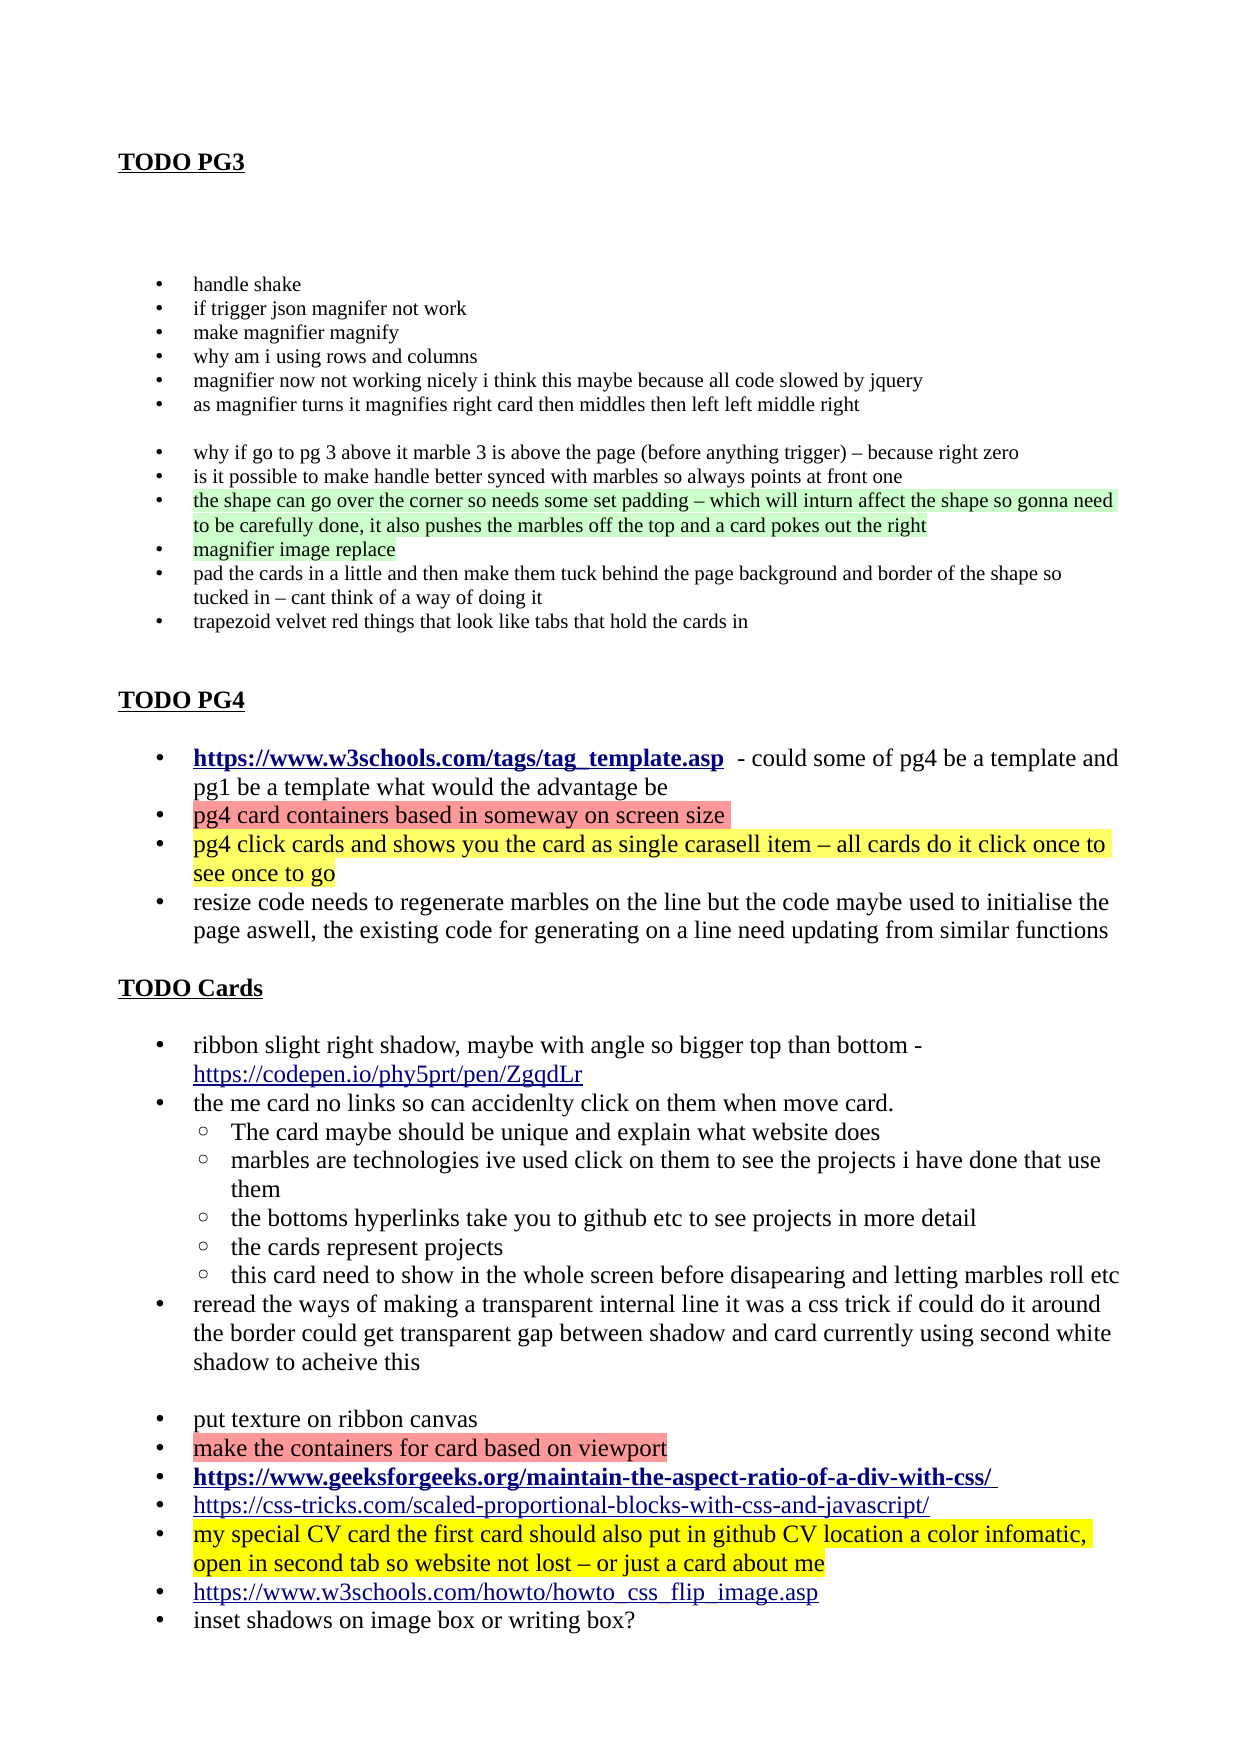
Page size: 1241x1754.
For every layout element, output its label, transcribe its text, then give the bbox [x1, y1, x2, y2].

list magnifier now not working nicely i think this maybe because all code slowed by jquery [156, 368, 1122, 392]
text TODO PG3 [118, 147, 1122, 176]
list handle shake [156, 272, 1122, 296]
list pg4 card containers based in someway on screen size [156, 801, 1122, 829]
list the shape can go over the corner so needs some set padding – which will inturn affect the shape so gonna need to be carefully done, it also pushes the marbles off the top and a card pokes out the right [156, 488, 1122, 537]
list as magnifier turns it magnifies right card then middles then left left middle right [156, 392, 1122, 416]
list pad the cards in a little and then make them tuck behind the page background and border of the shape so tucked in – cant think of a way of doing it [156, 561, 1122, 609]
list the cards represent projects [193, 1232, 1122, 1261]
list make magnifier magnify [156, 320, 1122, 344]
list reread the ways of making a transparent internal line it was a css trick if could do it around the border could get transparent gap between shadow and card currently using second white shadow to acheive this [156, 1289, 1122, 1376]
list put texture on ribbon canvas [156, 1404, 1122, 1433]
list https://www.w3schools.com/howto/howto_css_flip_image.asp [156, 1577, 1122, 1606]
list make the containers for card based on viewport [156, 1433, 1122, 1462]
list my special CV card the first card should also put in github CV location a color infomatic, open in second tab so website not lost – or just a card about me [156, 1519, 1122, 1577]
list inset shadows on image box or writing box? [156, 1606, 1122, 1634]
list https://css-tricks.com/scaled-proportional-blocks-with-css-and-javascript/ [156, 1491, 1122, 1519]
list the me card no links so can accidenlty click on them when move card. [156, 1088, 1122, 1117]
list the bottoms hyperlinks take you to github etc to see projects in more detail [193, 1203, 1122, 1232]
list https://www.w3schools.com/tags/tag_template.asp - could some of pg4 be a template and pg1 be a template what would the advantage be [156, 743, 1122, 801]
text TODO Cards [118, 973, 1122, 1002]
text TODO PG4 [118, 686, 1122, 714]
list if trigger json magnifer not work [156, 296, 1122, 320]
list resize code needs to regenerate marbles on the line but the code maybe used to initialise the page aswell, the existing code for generating on a line need updating from similar functions [156, 887, 1122, 944]
list why if go to pg 3 above it marble 3 is above the page (before anything trigger) – because right zero [156, 440, 1122, 464]
list is it possible to make handle better synced with marbles so always points at front one [156, 464, 1122, 488]
list https://www.geeksforgeeks.org/maintain-the-aspect-ratio-of-a-div-with-css/ [156, 1462, 1122, 1491]
list magnifier image replace [156, 537, 1122, 561]
list why am i using rows and columns [156, 344, 1122, 368]
list The card maybe should be unique and explain what website does [193, 1117, 1122, 1146]
list pg4 click cards and shows you the card as single carasell item – all cards do it click once to see once to go [156, 829, 1122, 887]
list marbles are technologies ive used click on them to see the projects i have done that use them [193, 1146, 1122, 1203]
list trapezoid velvet red things that look like tabs that hold the cards in [156, 609, 1122, 633]
list ribbon slight right shadow, maybe with angle so bigger top than bottom - https://codepen.io/phy5prt/pen/ZgqdLr [156, 1031, 1122, 1088]
list this card need to show in the whole screen before disapearing and letting marbles roll etc [193, 1261, 1122, 1289]
